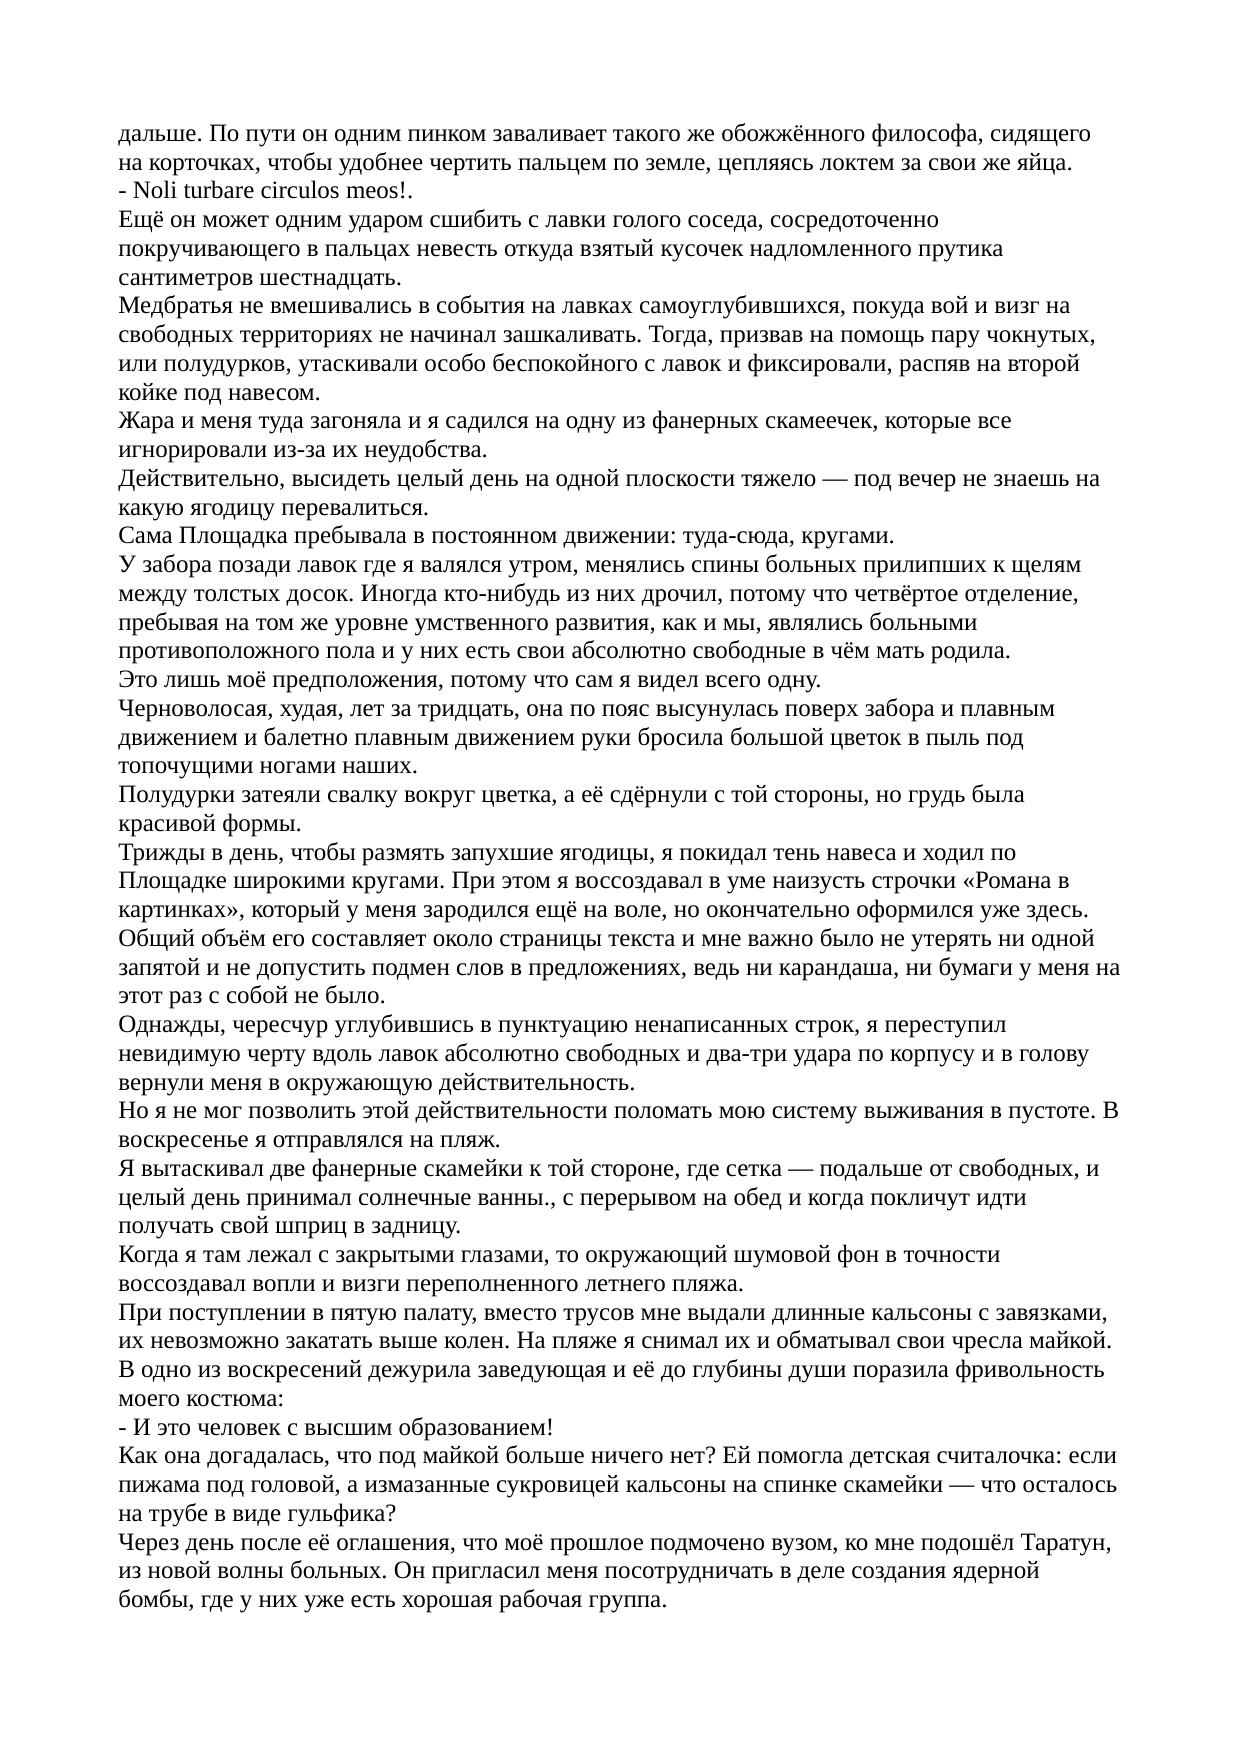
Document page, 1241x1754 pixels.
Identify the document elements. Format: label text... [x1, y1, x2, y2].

text дальше. По пути он одним пинком заваливает такого же обожжённого философа, сидящего на корточках, чтобы удобнее чертить пальцем по земле, цепляясь локтем за свои же яйца. [118, 118, 1122, 176]
text - Noli turbare circulos meos!. [118, 176, 1122, 204]
text Жара и меня туда загоняла и я садился на одну из фанерных скамеечек, которые все игнорировали из-за их неудобства. [118, 406, 1122, 463]
text У забора позади лавок где я валялся утром, менялись спины больных прилипших к щелям между толстых досок. Иногда кто-нибудь из них дрочил, потому что четвёртое отделение, пребывая на том же уровне умственного развития, как и мы, являлись больными противоположного пола и у них есть свои абсолютно свободные в чём мать родила. [118, 549, 1122, 664]
text Это лишь моё предположения, потому что сам я видел всего одну. [118, 664, 1122, 693]
text Черноволосая, худая, лет за тридцать, она по пояс высунулась поверх забора и плавным движением и балетно плавным движением руки бросила большой цветок в пыль под топочущими ногами наших. [118, 693, 1122, 779]
text Однажды, чересчур углубившись в пунктуацию ненаписанных строк, я переступил невидимую черту вдоль лавок абсолютно свободных и два-три удара по корпусу и в голову вернули меня в окружающую действительность. [118, 1009, 1122, 1096]
text Полудурки затеяли свалку вокруг цветка, а её сдёрнули с той стороны, но грудь была красивой формы. [118, 779, 1122, 837]
text Когда я там лежал с закрытыми глазами, то окружающий шумовой фон в точности воссоздавал вопли и визги переполненного летнего пляжа. [118, 1239, 1122, 1297]
text В одно из воскресений дежурила заведующая и её до глубины души поразила фривольность моего костюма: [118, 1354, 1122, 1412]
text Сама Площадка пребывала в постоянном движении: туда-сюда, кругами. [118, 521, 1122, 549]
text При поступлении в пятую палату, вместо трусов мне выдали длинные кальсоны с завязками, их невозможно закатать выше колен. На пляже я снимал их и обматывал свои чресла майкой. [118, 1297, 1122, 1354]
text - И это человек с высшим образованием! [118, 1412, 1122, 1441]
text Медбратья не вмешивались в события на лавках самоуглубившихся, покуда вой и визг на свободных территориях не начинал зашкаливать. Тогда, призвав на помощь пару чокнутых, или полудурков, утаскивали особо беспокойного с лавок и фиксировали, распяв на второй койке под навесом. [118, 291, 1122, 406]
text Трижды в день, чтобы размять запухшие ягодицы, я покидал тень навеса и ходил по Площадке широкими кругами. При этом я воссоздавал в уме наизусть строчки «Романа в картинках», который у меня зародился ещё на воле, но окончательно оформился уже здесь. [118, 837, 1122, 923]
text Я вытаскивал две фанерные скамейки к той стороне, где сетка — подальше от свободных, и целый день принимал солнечные ванны., с перерывом на обед и когда покличут идти получать свой шприц в задницу. [118, 1153, 1122, 1239]
text Как она догадалась, что под майкой больше ничего нет? Ей помогла детская считалочка: если пижама под головой, а измазанные сукровицей кальсоны на спинке скамейки — что осталось на трубе в виде гульфика? [118, 1441, 1122, 1527]
text Но я не мог позволить этой действительности поломать мою систему выживания в пустоте. В воскресенье я отправлялся на пляж. [118, 1096, 1122, 1153]
text Через день после её оглашения, что моё прошлое подмочено вузом, ко мне подошёл Таратун, из новой волны больных. Он пригласил меня посотрудничать в деле создания ядерной бомбы, где у них уже есть хорошая рабочая группа. [118, 1527, 1122, 1613]
text Общий объём его составляет около страницы текста и мне важно было не утерять ни одной запятой и не допустить подмен слов в предложениях, ведь ни карандаша, ни бумаги у меня на этот раз с собой не было. [118, 923, 1122, 1009]
text Ещё он может одним ударом сшибить с лавки голого соседа, сосредоточенно покручивающего в пальцах невесть откуда взятый кусочек надломленного прутика сантиметров шестнадцать. [118, 204, 1122, 291]
text Действительно, высидеть целый день на одной плоскости тяжело — под вечер не знаешь на какую ягодицу перевалиться. [118, 463, 1122, 521]
